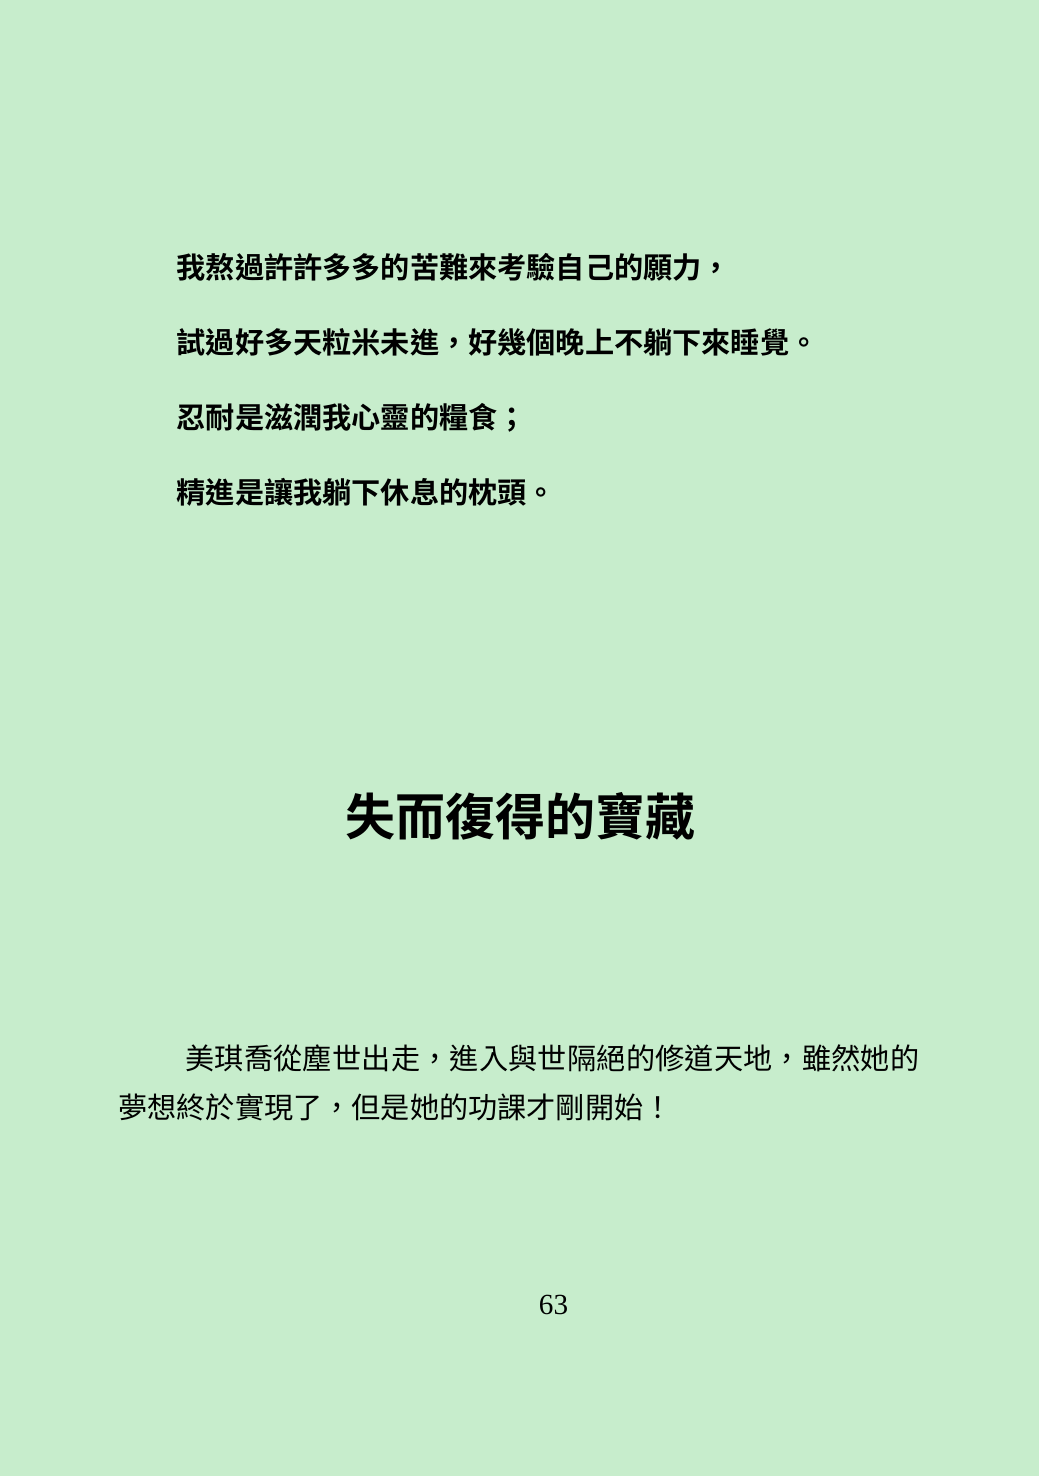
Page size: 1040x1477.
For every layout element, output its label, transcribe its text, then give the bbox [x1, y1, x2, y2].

subtitle 失而復得的寶藏 [118, 777, 921, 849]
text 我熬過許許多多的苦難來考驗自己的願力， [118, 245, 921, 287]
text 忍耐是滋潤我心靈的糧食； [118, 394, 921, 437]
text 精進是讓我躺下休息的枕頭。 [118, 469, 921, 512]
text 試過好多天粒米未進，好幾個晚上不躺下來睡覺。 [118, 320, 921, 362]
text 美琪喬從塵世出走，進入與世隔絕的修道天地，雖然她的夢想終於實現了，但是她的功課才剛開始！ [118, 1036, 921, 1127]
